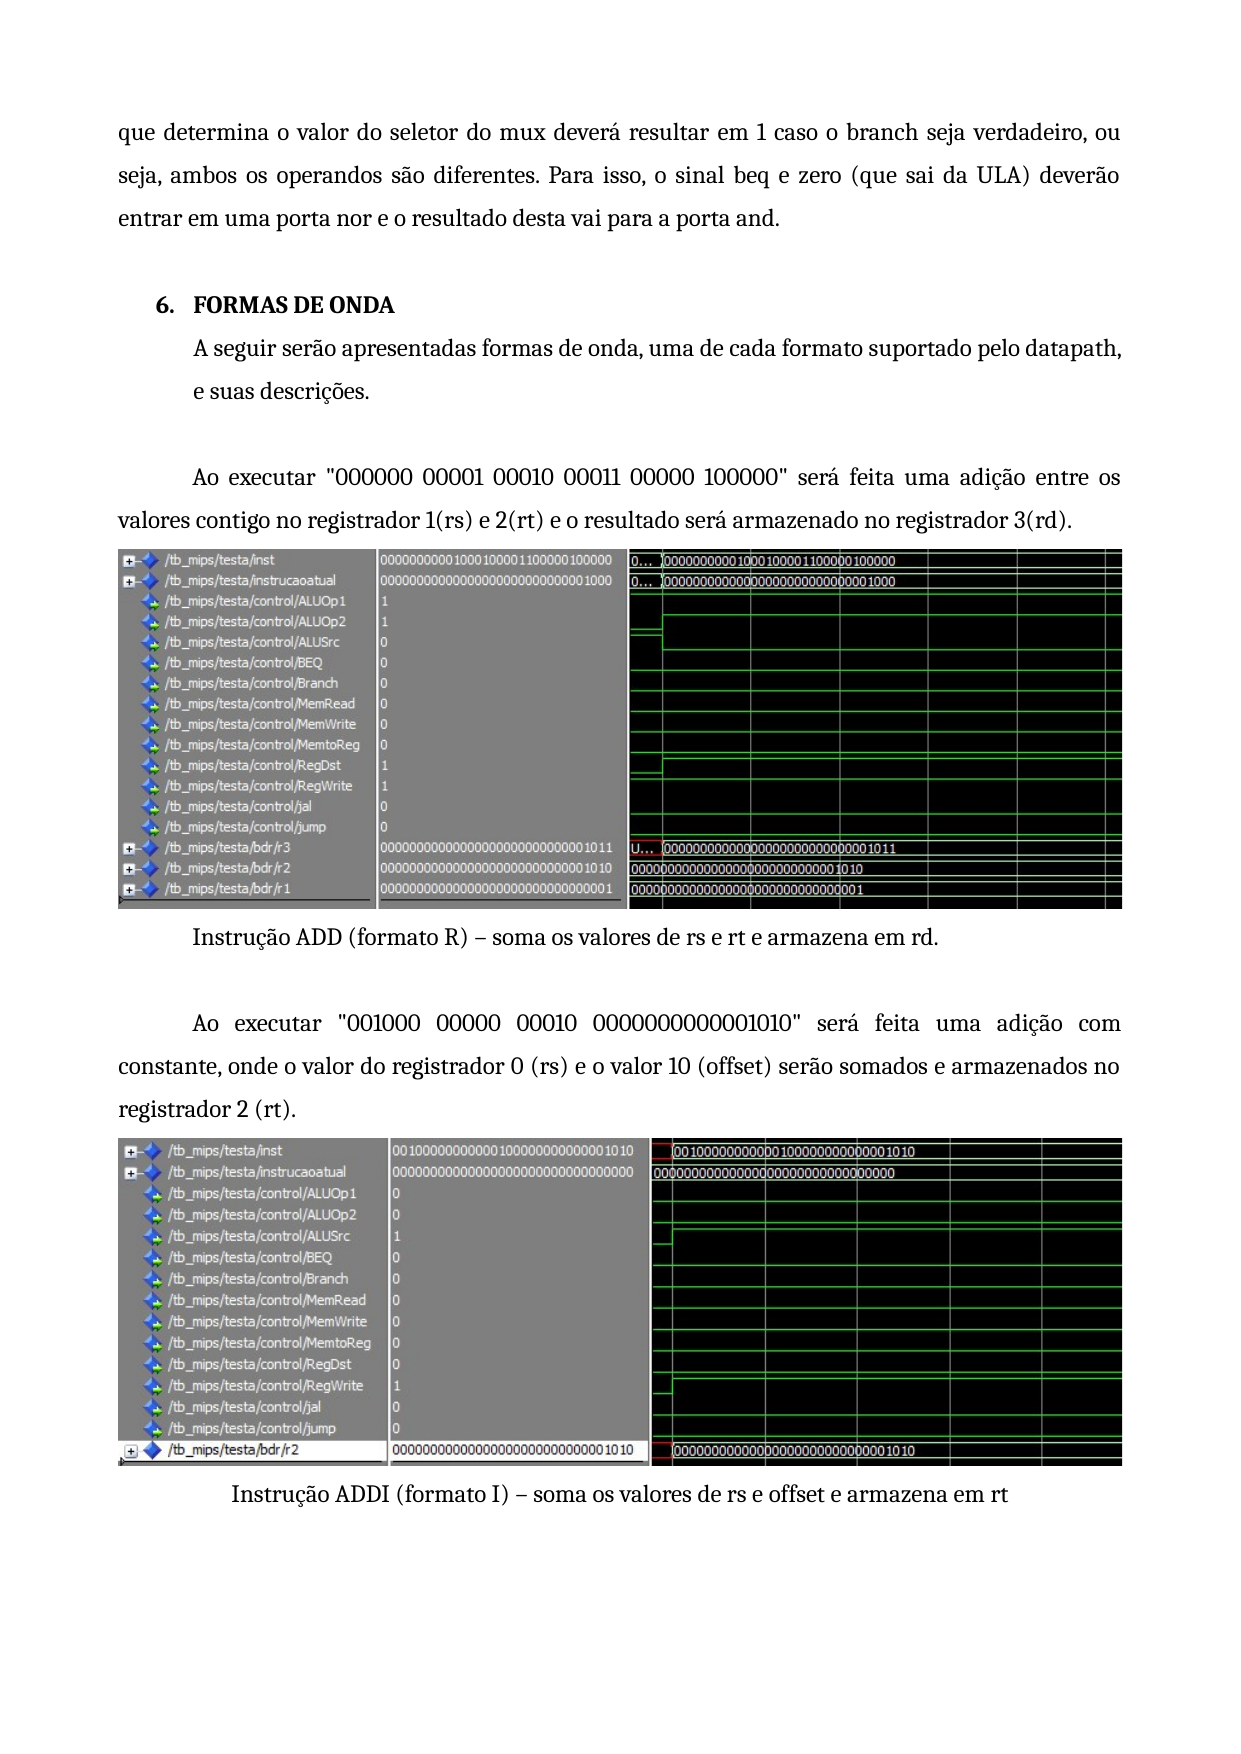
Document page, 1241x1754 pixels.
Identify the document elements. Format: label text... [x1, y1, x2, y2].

list FORMAS DE ONDA [156, 291, 1122, 319]
text Instrução ADDI (formato I) – soma os valores de rs e offset e armazena em rt [118, 1466, 1122, 1509]
text que determina o valor do seletor do mux deverá resultar em 1 caso o branch seja verdadeiro, ou seja, ambos os operandos são diferentes. Para isso, o sinal beq e zero (que sai da ULA) deverão entrar em uma porta nor e o resultado desta vai para a porta and. [118, 118, 1122, 233]
picture [118, 549, 1123, 909]
text Ao executar "001000 00000 00010 0000000000001010" será feita uma adição com constante, onde o valor do registrador 0 (rs) e o valor 10 (offset) serão somados e armazenados no registrador 2 (rt). [118, 1009, 1122, 1124]
text Instrução ADD (formato R) – soma os valores de rs e rt e armazena em rd. [118, 909, 1122, 952]
list A seguir serão apresentadas formas de onda, uma de cada formato suportado pelo datapath, e suas descrições. [156, 334, 1122, 406]
picture [118, 1138, 1123, 1466]
text Ao executar "000000 00001 00010 00011 00000 100000" será feita uma adição entre os valores contigo no registrador 1(rs) e 2(rt) e o resultado será armazenado no registrador 3(rd). [118, 463, 1122, 535]
